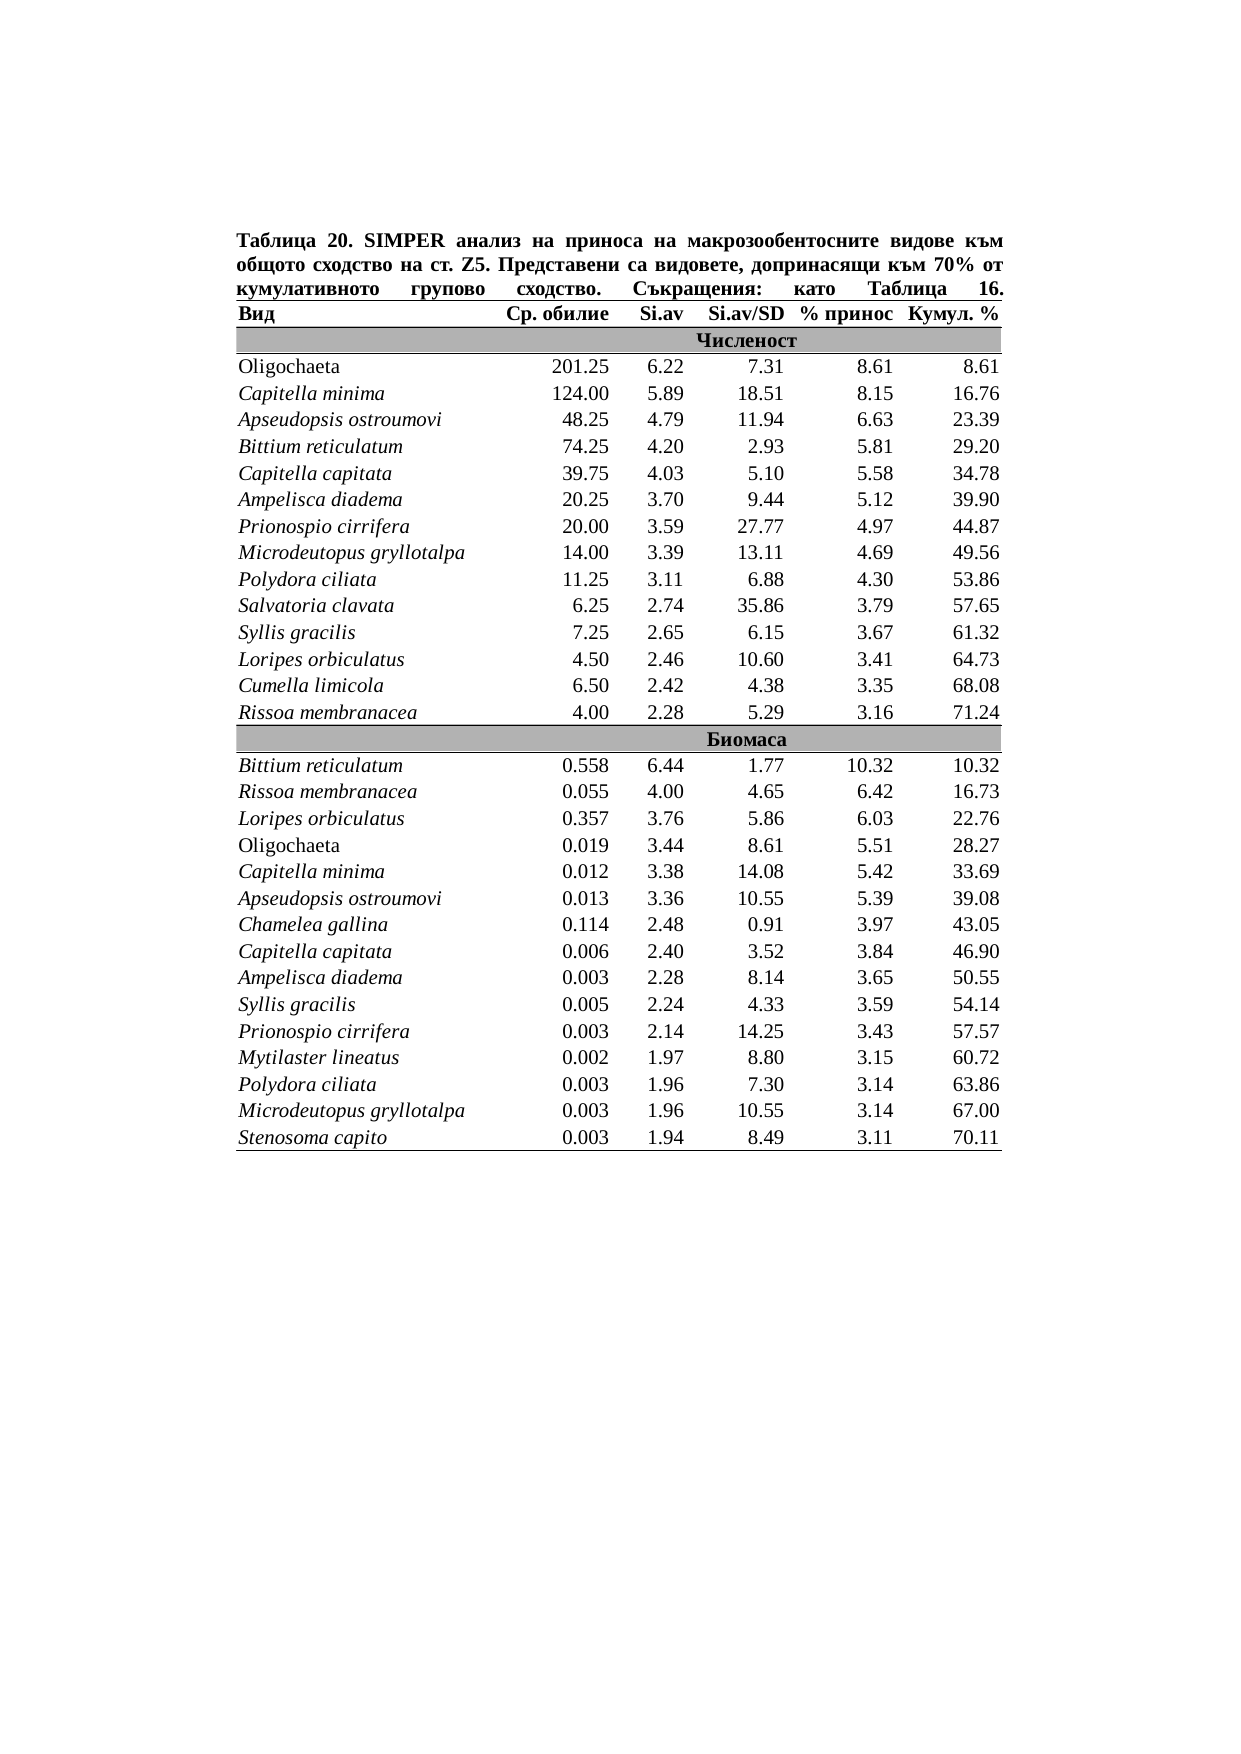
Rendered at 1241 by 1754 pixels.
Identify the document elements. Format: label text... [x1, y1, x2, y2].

text Таблица 20. SIMPER анализ на приноса на макрозообентосните видове към общото сходство на ст. Z5. Представени са видовете, допринасящи към 70% от кумулативното групово сходство. Съкращения: като Таблица 16. [236, 228, 1004, 1153]
